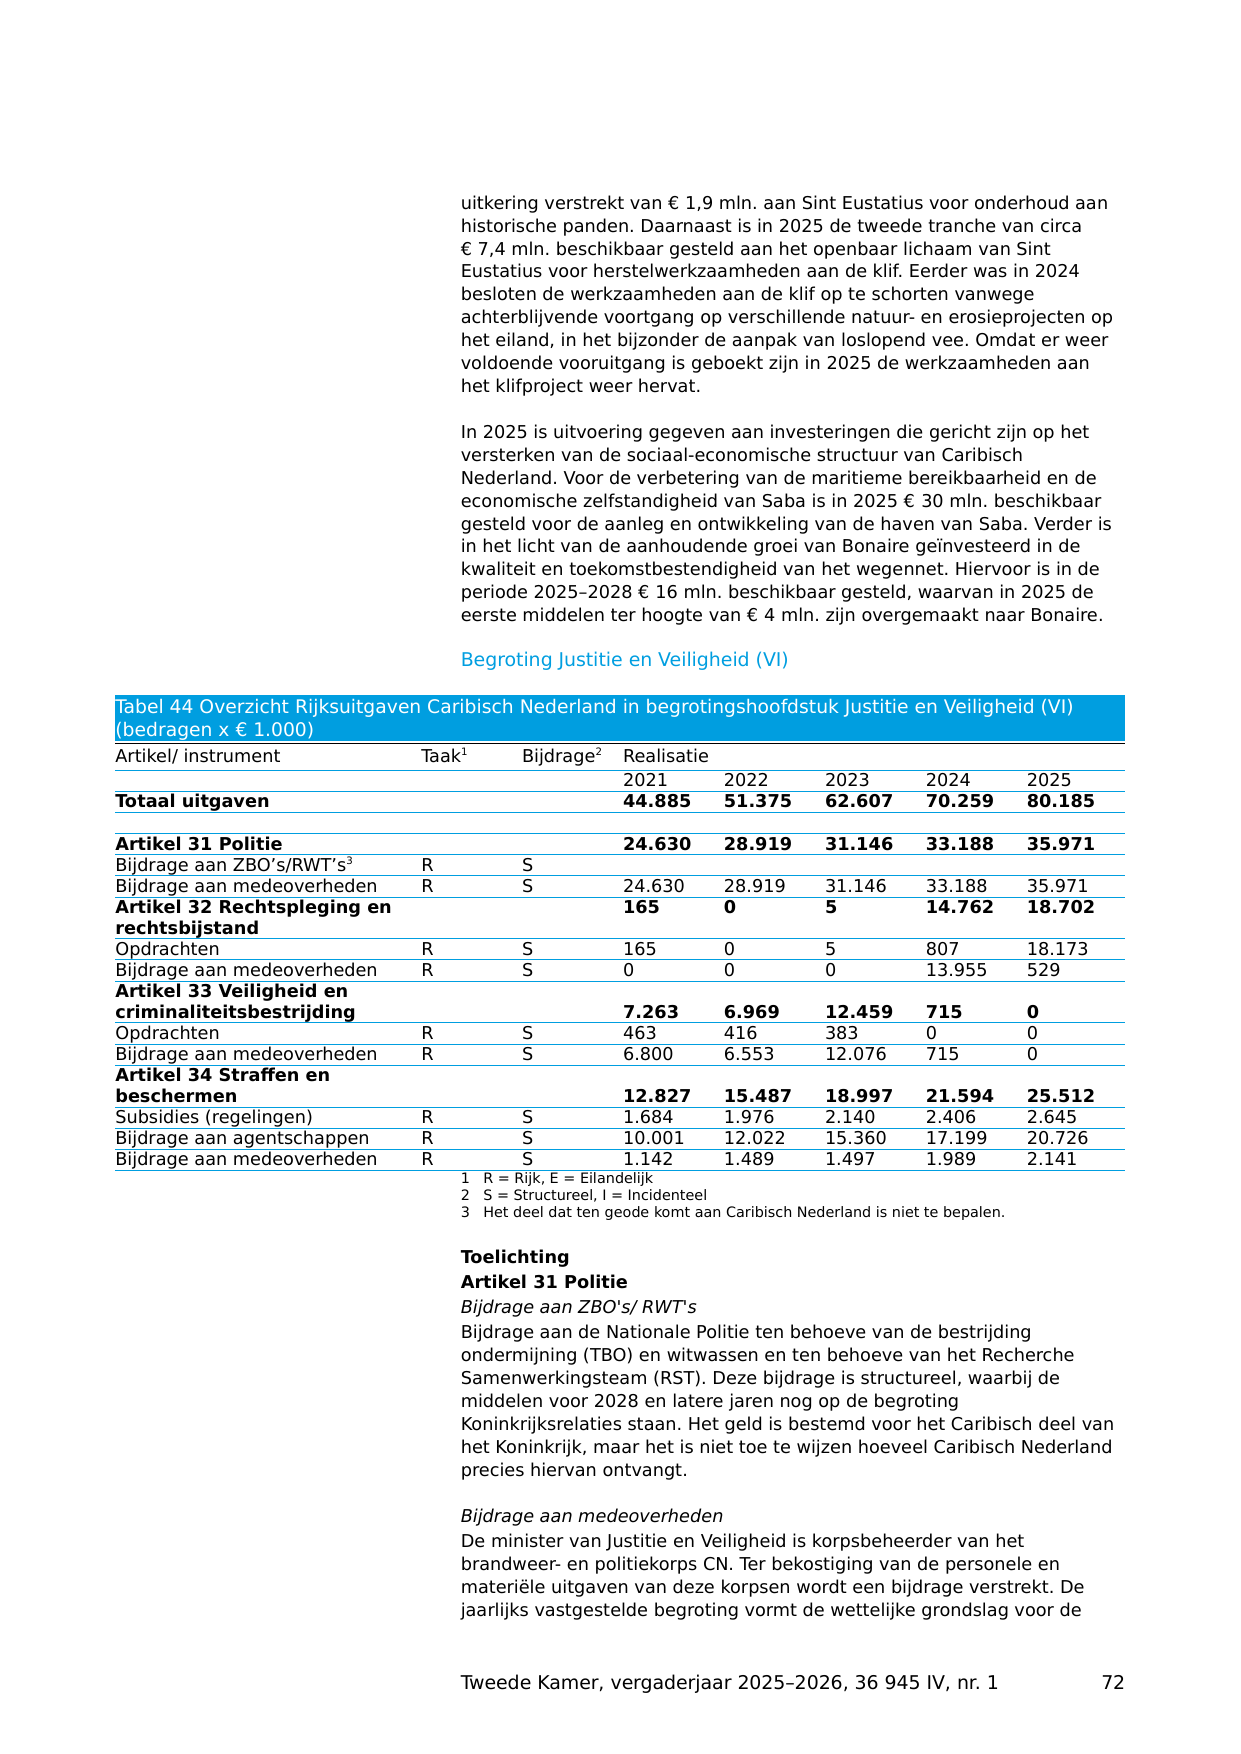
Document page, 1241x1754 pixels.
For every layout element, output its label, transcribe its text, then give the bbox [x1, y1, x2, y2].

table_cell 31.146 [822, 834, 923, 854]
table_cell R [418, 876, 519, 896]
table_cell 62.607 [822, 792, 923, 812]
table_cell R [418, 960, 519, 981]
table_cell Artikel 33 Veiligheid en criminaliteitsbestrijding [115, 982, 418, 1022]
table_cell 70.259 [923, 792, 1024, 812]
table_cell 24.630 [620, 876, 721, 896]
table_cell [519, 834, 620, 854]
table_cell 0 [1024, 1045, 1125, 1064]
table_cell 1.989 [923, 1150, 1024, 1170]
table_cell [418, 898, 519, 938]
table_cell [418, 834, 519, 854]
table_cell S [519, 1150, 620, 1170]
table_cell 28.919 [721, 876, 822, 896]
table_cell 2.140 [822, 1108, 923, 1127]
table_cell [721, 813, 822, 833]
table_cell 7.263 [620, 982, 721, 1022]
table_cell [822, 813, 923, 833]
table_cell R [418, 1108, 519, 1127]
table_cell S [519, 960, 620, 981]
table_cell 0 [721, 960, 822, 981]
table_cell R [418, 855, 519, 875]
table_cell R [418, 1150, 519, 1170]
table_cell 0 [1024, 982, 1125, 1022]
table_cell 31.146 [822, 876, 923, 896]
table_cell 0 [721, 939, 822, 959]
table_cell 24.630 [620, 834, 721, 854]
table_cell S [519, 876, 620, 896]
table_cell 14.762 [923, 898, 1024, 938]
text uitkering verstrekt van € 1,9 mln. aan Sint Eustatius voor onderhoud aan historische panden. Daarnaast is in 2025 de tweede tranche van circa € 7,4 mln. beschikbaar gesteld aan het openbaar lichaam van Sint Eustatius voor herstelwerkzaamheden aan de klif. Eerder was in 2024 besloten de werkzaamheden aan de klif op te schorten vanwege achterblijvende voortgang op verschillende natuur- en erosieprojecten op het eiland, in het bijzonder de aanpak van loslopend vee. Omdat er weer voldoende vooruitgang is geboekt zijn in 2025 de werkzaamheden aan het klifproject weer hervat. [461, 191, 1125, 397]
table_cell Bijdrage aan medeoverheden [115, 960, 418, 981]
table_cell 0 [721, 898, 822, 938]
table_cell 715 [923, 1045, 1024, 1064]
table_cell 35.971 [1024, 834, 1125, 854]
table_cell Bijdrage aan medeoverheden [115, 876, 418, 896]
table_cell Bijdrage aan ZBO’s/RWT’s3 [115, 855, 418, 875]
text De minister van Justitie en Veiligheid is korpsbeheerder van het brandweer- en politiekorps CN. Ter bekostiging van de personele en materiële uitgaven van deze korpsen wordt een bijdrage verstrekt. De jaarlijks vastgestelde begroting vormt de wettelijke grondslag voor de [461, 1529, 1125, 1621]
table_cell Artikel/ instrument [115, 744, 418, 769]
table_cell S [519, 855, 620, 875]
list R = Rijk, E = Eilandelijk [461, 1171, 1125, 1187]
table_cell Artikel 31 Politie [115, 834, 418, 854]
table_cell 10.001 [620, 1129, 721, 1149]
table_cell [418, 771, 519, 791]
table_cell 25.512 [1024, 1066, 1125, 1106]
table_cell [519, 982, 620, 1022]
list Het deel dat ten geode komt aan Caribisch Nederland is niet te bepalen. [461, 1204, 1125, 1221]
table_cell 529 [1024, 960, 1125, 981]
table_cell 2.141 [1024, 1150, 1125, 1170]
table_cell 33.188 [923, 876, 1024, 896]
table_cell Bijdrage aan medeoverheden [115, 1150, 418, 1170]
table_cell 15.487 [721, 1066, 822, 1106]
table_cell 0 [620, 960, 721, 981]
table_cell 51.375 [721, 792, 822, 812]
table_cell R [418, 1129, 519, 1149]
table_cell [418, 792, 519, 812]
table_cell Opdrachten [115, 939, 418, 959]
table_cell 2025 [1024, 771, 1125, 791]
table_cell 12.459 [822, 982, 923, 1022]
table_cell 2021 [620, 771, 721, 791]
table_cell [519, 1066, 620, 1106]
table_cell S [519, 1023, 620, 1043]
table_cell 165 [620, 898, 721, 938]
table_cell Subsidies (regelingen) [115, 1108, 418, 1127]
table_cell 2023 [822, 771, 923, 791]
table_cell [115, 813, 418, 833]
table_cell R [418, 1045, 519, 1064]
table_cell 463 [620, 1023, 721, 1043]
list S = Structureel, I = Incidenteel [461, 1187, 1125, 1204]
table_cell 21.594 [923, 1066, 1024, 1106]
text In 2025 is uitvoering gegeven aan investeringen die gericht zijn op het versterken van de sociaal-economische structuur van Caribisch Nederland. Voor de verbetering van de maritieme bereikbaarheid en de economische zelfstandigheid van Saba is in 2025 € 30 mln. beschikbaar gesteld voor de aanleg en ontwikkeling van de haven van Saba. Verder is in het licht van de aanhoudende groei van Bonaire geïnvesteerd in de kwaliteit en toekomstbestendigheid van het wegennet. Hiervoor is in de periode 2025–2028 € 16 mln. beschikbaar gesteld, waarvan in 2025 de eerste middelen ter hoogte van € 4 mln. zijn overgemaakt naar Bonaire. [461, 420, 1125, 626]
table_cell Totaal uitgaven [115, 792, 418, 812]
text Toelichting [461, 1246, 1125, 1268]
table_cell 416 [721, 1023, 822, 1043]
table_cell [620, 813, 721, 833]
table_cell 28.919 [721, 834, 822, 854]
table_cell [923, 813, 1024, 833]
table_cell 13.955 [923, 960, 1024, 981]
text Bijdrage aan medeoverheden [461, 1504, 1125, 1527]
table_cell 1.142 [620, 1150, 721, 1170]
table_cell 12.076 [822, 1045, 923, 1064]
table_cell 165 [620, 939, 721, 959]
table_cell 6.800 [620, 1045, 721, 1064]
table_cell 1.684 [620, 1108, 721, 1127]
text Bijdrage aan ZBO's/ RWT's [461, 1296, 1125, 1318]
table_cell [1024, 813, 1125, 833]
table_cell S [519, 1045, 620, 1064]
table_cell [519, 771, 620, 791]
table_cell 18.173 [1024, 939, 1125, 959]
table_cell 1.497 [822, 1150, 923, 1170]
table_cell 18.997 [822, 1066, 923, 1106]
table_cell [418, 813, 519, 833]
table_cell 2022 [721, 771, 822, 791]
table_cell 17.199 [923, 1129, 1024, 1149]
table_cell 0 [1024, 1023, 1125, 1043]
table_cell [519, 792, 620, 812]
table_cell 2024 [923, 771, 1024, 791]
table_cell S [519, 1129, 620, 1149]
table_cell 33.188 [923, 834, 1024, 854]
table_cell [418, 1066, 519, 1106]
table_cell 2.645 [1024, 1108, 1125, 1127]
table_cell Bijdrage2 [519, 744, 620, 769]
table_cell 807 [923, 939, 1024, 959]
table_cell 35.971 [1024, 876, 1125, 896]
table_cell 383 [822, 1023, 923, 1043]
table_cell 80.185 [1024, 792, 1125, 812]
table_cell Bijdrage aan agentschappen [115, 1129, 418, 1149]
table_cell Bijdrage aan medeoverheden [115, 1045, 418, 1064]
table_cell 2.406 [923, 1108, 1024, 1127]
table_cell 6.969 [721, 982, 822, 1022]
table_cell 5 [822, 939, 923, 959]
table_cell 0 [822, 960, 923, 981]
table_cell [418, 982, 519, 1022]
table_cell 12.022 [721, 1129, 822, 1149]
text Bijdrage aan de Nationale Politie ten behoeve van de bestrijding ondermijning (TBO) en witwassen en ten behoeve van het Recherche Samenwerkingsteam (RST). Deze bijdrage is structureel, waarbij de middelen voor 2028 en latere jaren nog op de begroting Koninkrijksrelaties staan. Het geld is bestemd voor het Caribisch deel van het Koninkrijk, maar het is niet toe te wijzen hoeveel Caribisch Nederland precies hiervan ontvangt. [461, 1321, 1125, 1481]
text Artikel 31 Politie [461, 1271, 1125, 1293]
table_cell [620, 855, 1125, 875]
table_cell 20.726 [1024, 1129, 1125, 1149]
table_cell Taak1 [418, 744, 519, 769]
table_cell 15.360 [822, 1129, 923, 1149]
table_cell Realisatie [620, 744, 1125, 769]
table_cell 6.553 [721, 1045, 822, 1064]
table_cell R [418, 939, 519, 959]
table_cell [115, 771, 418, 791]
table_cell [519, 898, 620, 938]
table_cell Artikel 34 Straffen en beschermen [115, 1066, 418, 1106]
table_cell 5 [822, 898, 923, 938]
table_cell 44.885 [620, 792, 721, 812]
table_cell 715 [923, 982, 1024, 1022]
table_cell R [418, 1023, 519, 1043]
table_cell 12.827 [620, 1066, 721, 1106]
table_cell 1.976 [721, 1108, 822, 1127]
table_cell S [519, 1108, 620, 1127]
title Begroting Justitie en Veiligheid (VI) [461, 649, 1125, 671]
table_cell S [519, 939, 620, 959]
table_cell Opdrachten [115, 1023, 418, 1043]
table_cell 18.702 [1024, 898, 1125, 938]
table_cell 1.489 [721, 1150, 822, 1170]
table_cell Artikel 32 Rechtspleging en rechtsbijstand [115, 898, 418, 938]
table_cell [519, 813, 620, 833]
table_cell 0 [923, 1023, 1024, 1043]
